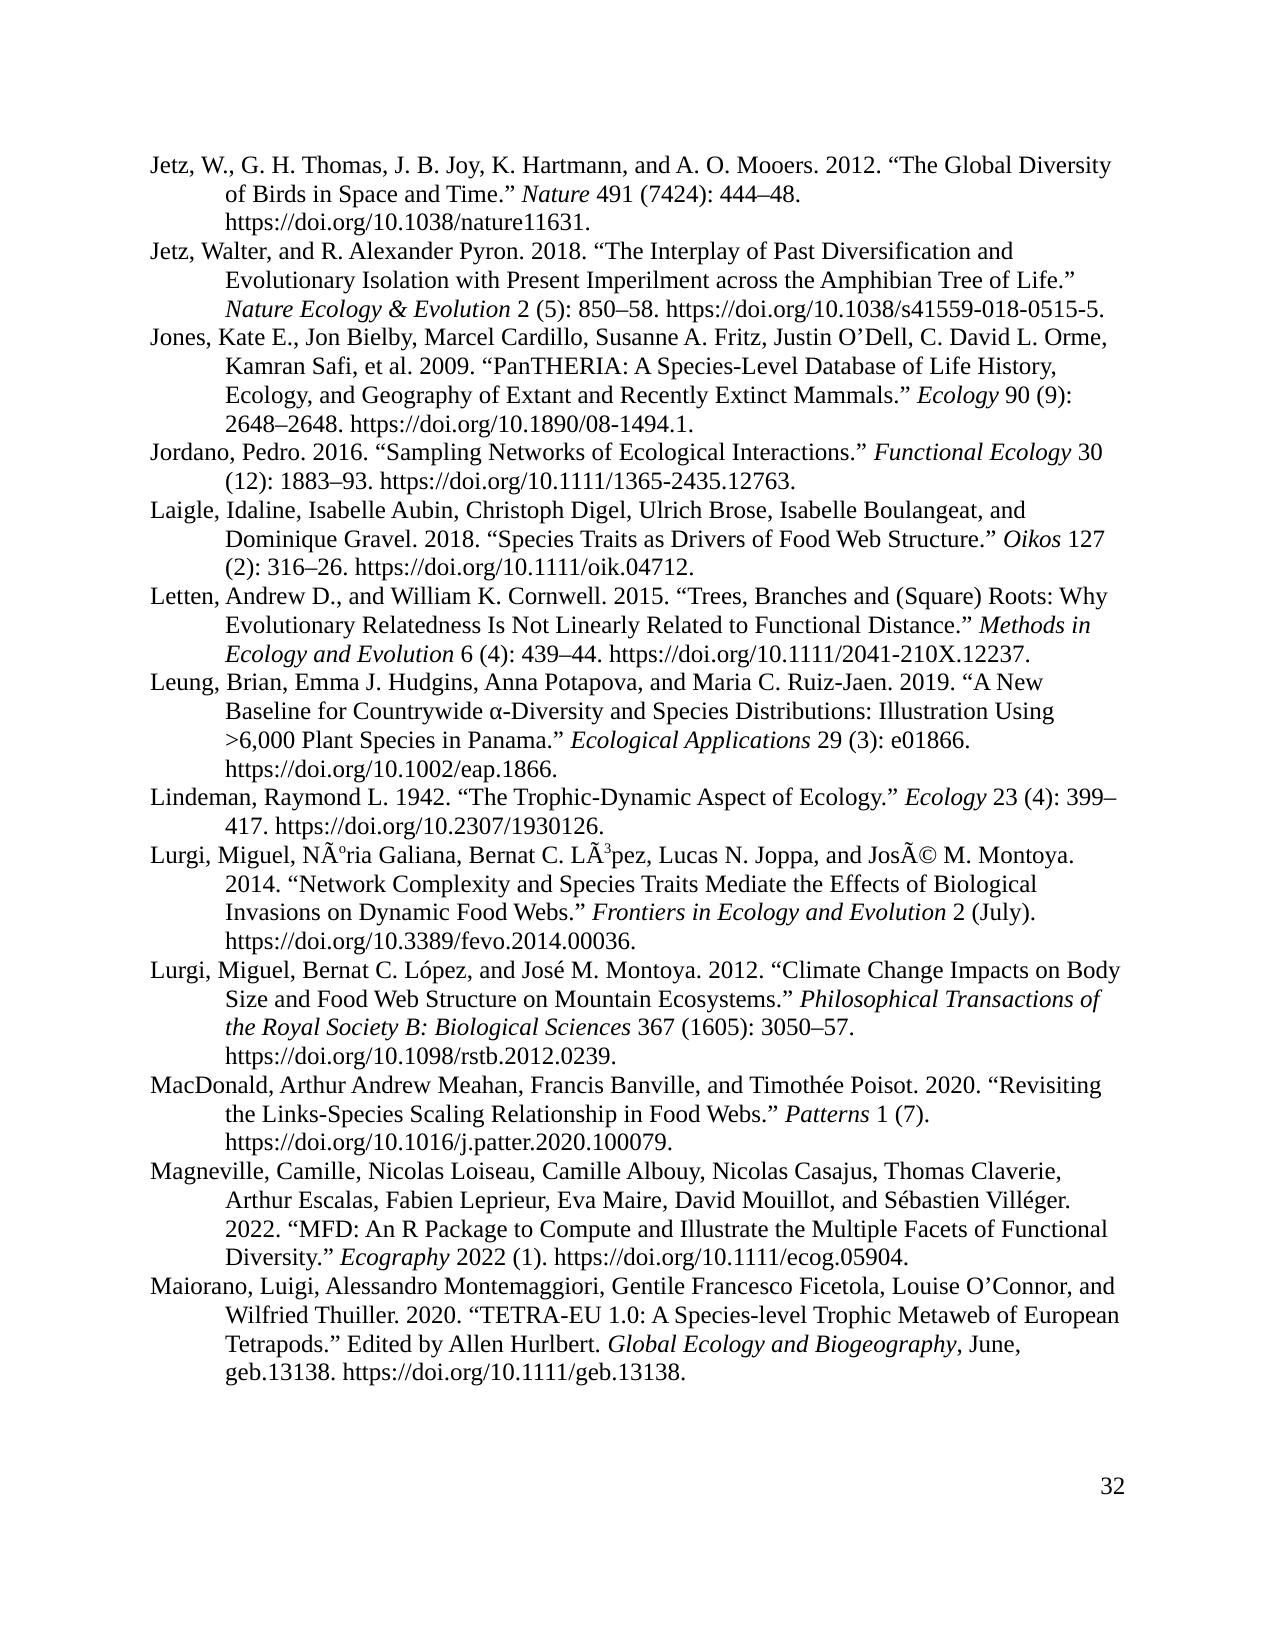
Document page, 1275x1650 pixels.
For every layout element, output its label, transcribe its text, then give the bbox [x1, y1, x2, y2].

text Laigle, Idaline, Isabelle Aubin, Christoph Digel, Ulrich Brose, Isabelle Boulangeat, and Dominique Gravel. 2018. “Species Traits as Drivers of Food Web Structure.” Oikos 127 (2): 316–26. https://doi.org/10.1111/oik.04712. [150, 495, 1125, 581]
text Leung, Brian, Emma J. Hudgins, Anna Potapova, and Maria C. Ruiz-Jaen. 2019. “A New Baseline for Countrywide α-Diversity and Species Distributions: Illustration Using >6,000 Plant Species in Panama.” Ecological Applications 29 (3): e01866. https://doi.org/10.1002/eap.1866. [150, 667, 1125, 782]
text Maiorano, Luigi, Alessandro Montemaggiori, Gentile Francesco Ficetola, Louise O’Connor, and Wilfried Thuiller. 2020. “TETRA‐EU 1.0: A Species‐level Trophic Metaweb of European Tetrapods.” Edited by Allen Hurlbert. Global Ecology and Biogeography, June, geb.13138. https://doi.org/10.1111/geb.13138. [150, 1271, 1125, 1386]
text Lurgi, Miguel, Bernat C. López, and José M. Montoya. 2012. “Climate Change Impacts on Body Size and Food Web Structure on Mountain Ecosystems.” Philosophical Transactions of the Royal Society B: Biological Sciences 367 (1605): 3050–57. https://doi.org/10.1098/rstb.2012.0239. [150, 955, 1125, 1070]
text Magneville, Camille, Nicolas Loiseau, Camille Albouy, Nicolas Casajus, Thomas Claverie, Arthur Escalas, Fabien Leprieur, Eva Maire, David Mouillot, and Sébastien Villéger. 2022. “MFD: An R Package to Compute and Illustrate the Multiple Facets of Functional Diversity.” Ecography 2022 (1). https://doi.org/10.1111/ecog.05904. [150, 1156, 1125, 1271]
text Lindeman, Raymond L. 1942. “The Trophic-Dynamic Aspect of Ecology.” Ecology 23 (4): 399–417. https://doi.org/10.2307/1930126. [150, 782, 1125, 840]
text Jordano, Pedro. 2016. “Sampling Networks of Ecological Interactions.” Functional Ecology 30 (12): 1883–93. https://doi.org/10.1111/1365-2435.12763. [150, 437, 1125, 495]
text Lurgi, Miguel, NÃoria Galiana, Bernat C. LÃ3pez, Lucas N. Joppa, and JosÃ© M. Montoya. 2014. “Network Complexity and Species Traits Mediate the Effects of Biological Invasions on Dynamic Food Webs.” Frontiers in Ecology and Evolution 2 (July). https://doi.org/10.3389/fevo.2014.00036. [150, 840, 1125, 955]
text Jetz, Walter, and R. Alexander Pyron. 2018. “The Interplay of Past Diversification and Evolutionary Isolation with Present Imperilment across the Amphibian Tree of Life.” Nature Ecology & Evolution 2 (5): 850–58. https://doi.org/10.1038/s41559-018-0515-5. [150, 236, 1125, 322]
text Letten, Andrew D., and William K. Cornwell. 2015. “Trees, Branches and (Square) Roots: Why Evolutionary Relatedness Is Not Linearly Related to Functional Distance.” Methods in Ecology and Evolution 6 (4): 439–44. https://doi.org/10.1111/2041-210X.12237. [150, 581, 1125, 667]
text MacDonald, Arthur Andrew Meahan, Francis Banville, and Timothée Poisot. 2020. “Revisiting the Links-Species Scaling Relationship in Food Webs.” Patterns 1 (7). https://doi.org/10.1016/j.patter.2020.100079. [150, 1070, 1125, 1156]
text Jones, Kate E., Jon Bielby, Marcel Cardillo, Susanne A. Fritz, Justin O’Dell, C. David L. Orme, Kamran Safi, et al. 2009. “PanTHERIA: A Species-Level Database of Life History, Ecology, and Geography of Extant and Recently Extinct Mammals.” Ecology 90 (9): 2648–2648. https://doi.org/10.1890/08-1494.1. [150, 322, 1125, 437]
text Jetz, W., G. H. Thomas, J. B. Joy, K. Hartmann, and A. O. Mooers. 2012. “The Global Diversity of Birds in Space and Time.” Nature 491 (7424): 444–48. https://doi.org/10.1038/nature11631. [150, 150, 1125, 236]
